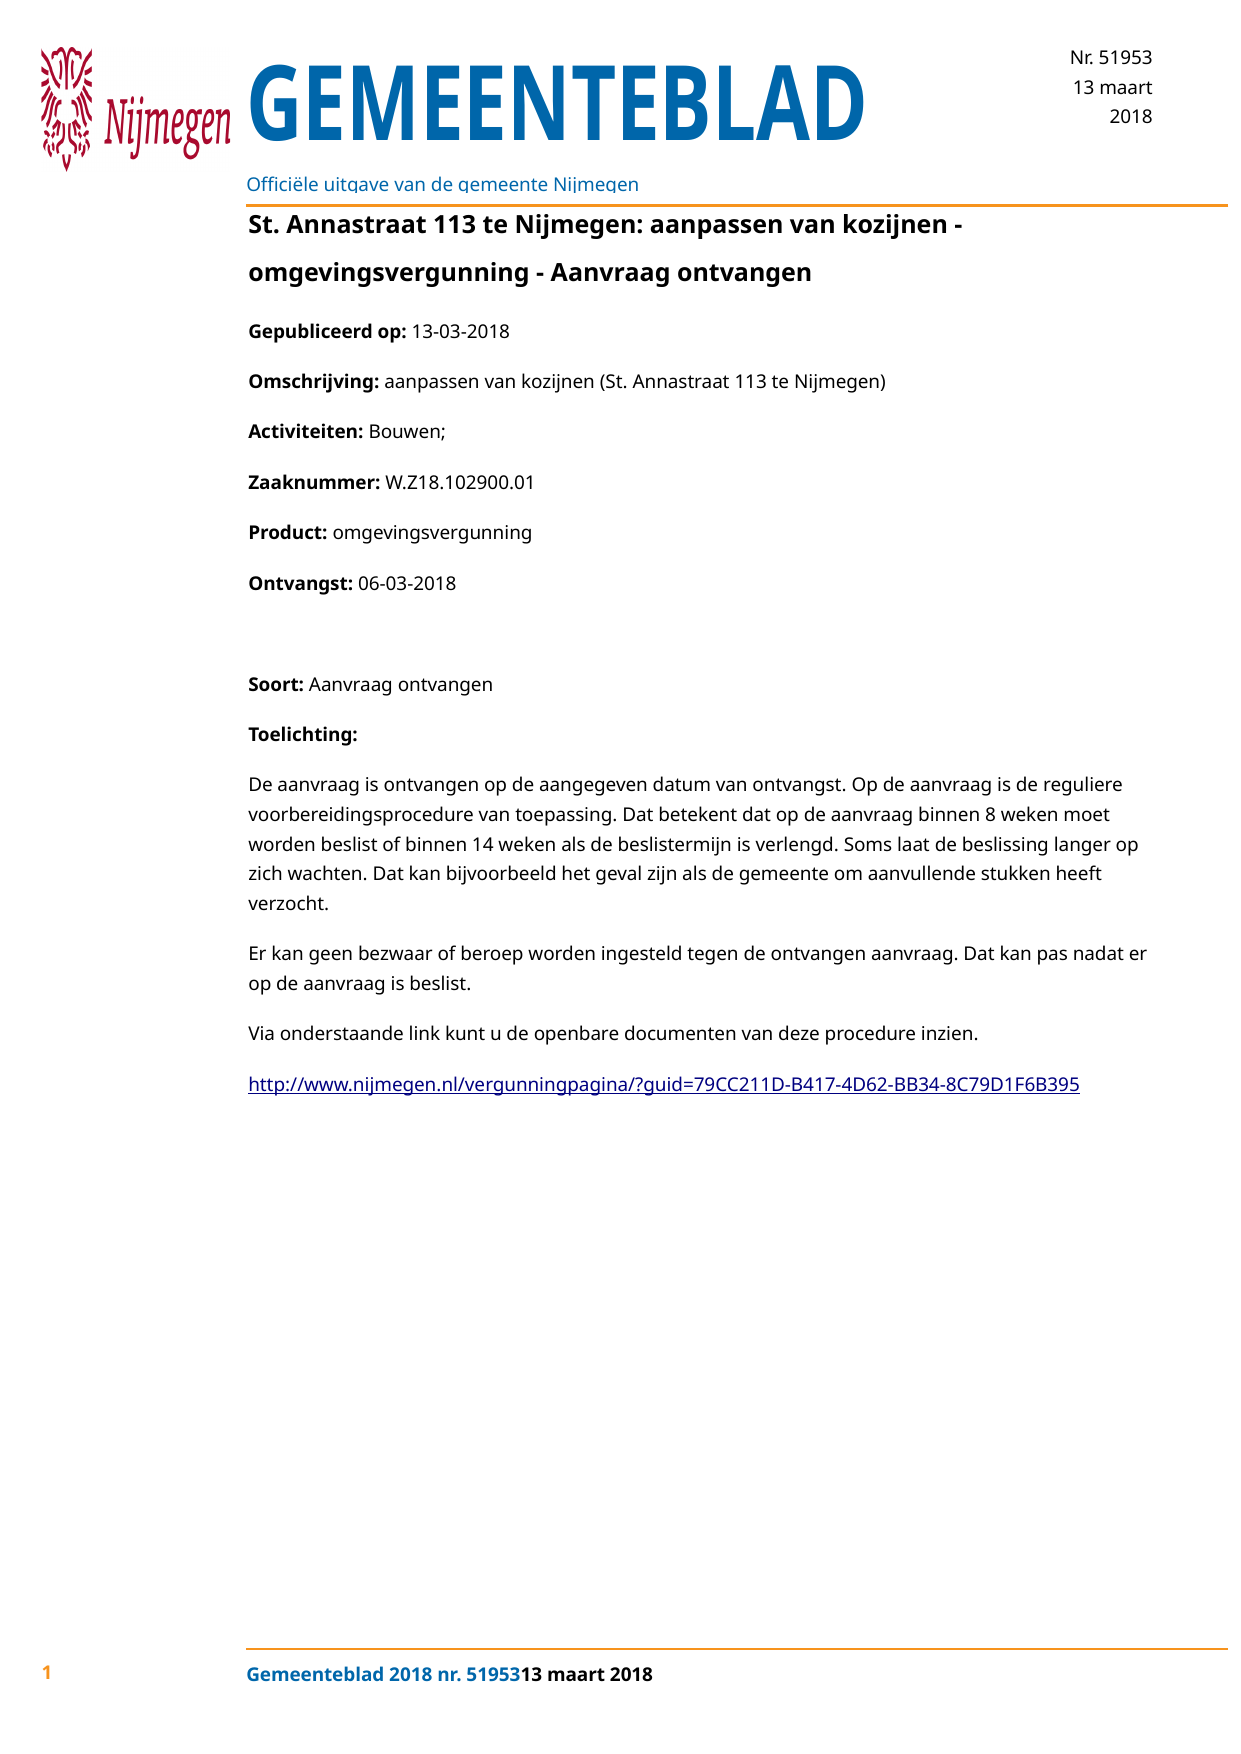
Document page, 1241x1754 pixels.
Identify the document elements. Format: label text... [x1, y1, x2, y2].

text Via onderstaande link kunt u de openbare documenten van deze procedure inzien. [248, 1020, 1152, 1046]
text Product: omgevingsvergunning [248, 519, 1152, 545]
text Er kan geen bezwaar of beroep worden ingesteld tegen de ontvangen aanvraag. Dat kan pas nadat er op de aanvraag is beslist. [248, 940, 1152, 996]
text Activiteiten: Bouwen; [248, 419, 1152, 444]
text St. Annastraat 113 te Nijmegen: aanpassen van kozijnen - omgevingsvergunning - Aanvraag ontvangen [248, 207, 1152, 288]
text Gepubliceerd op: 13-03-2018 [248, 318, 1152, 344]
text Ontvangst: 06-03-2018 [248, 570, 1152, 596]
text Toelichting: [248, 721, 1152, 747]
text De aanvraag is ontvangen op de aangegeven datum van ontvangst. Op de aanvraag is de reguliere voorbereidingsprocedure van toepassing. Dat betekent dat op de aanvraag binnen 8 weken moet worden beslist of binnen 14 weken als de beslistermijn is verlengd. Soms laat de beslissing langer op zich wachten. Dat kan bijvoorbeeld het geval zijn als de gemeente om aanvullende stukken heeft verzocht. [248, 772, 1152, 916]
text Zaaknummer: W.Z18.102900.01 [248, 469, 1152, 495]
text Soort: Aanvraag ontvangen [248, 671, 1152, 697]
picture [41, 47, 231, 172]
text Omschrijving: aanpassen van kozijnen (St. Annastraat 113 te Nijmegen) [248, 368, 1152, 394]
text http://www.nijmegen.nl/vergunningpagina/?guid=79CC211D-B417-4D62-BB34-8C79D1F6B395 [248, 1071, 1152, 1097]
